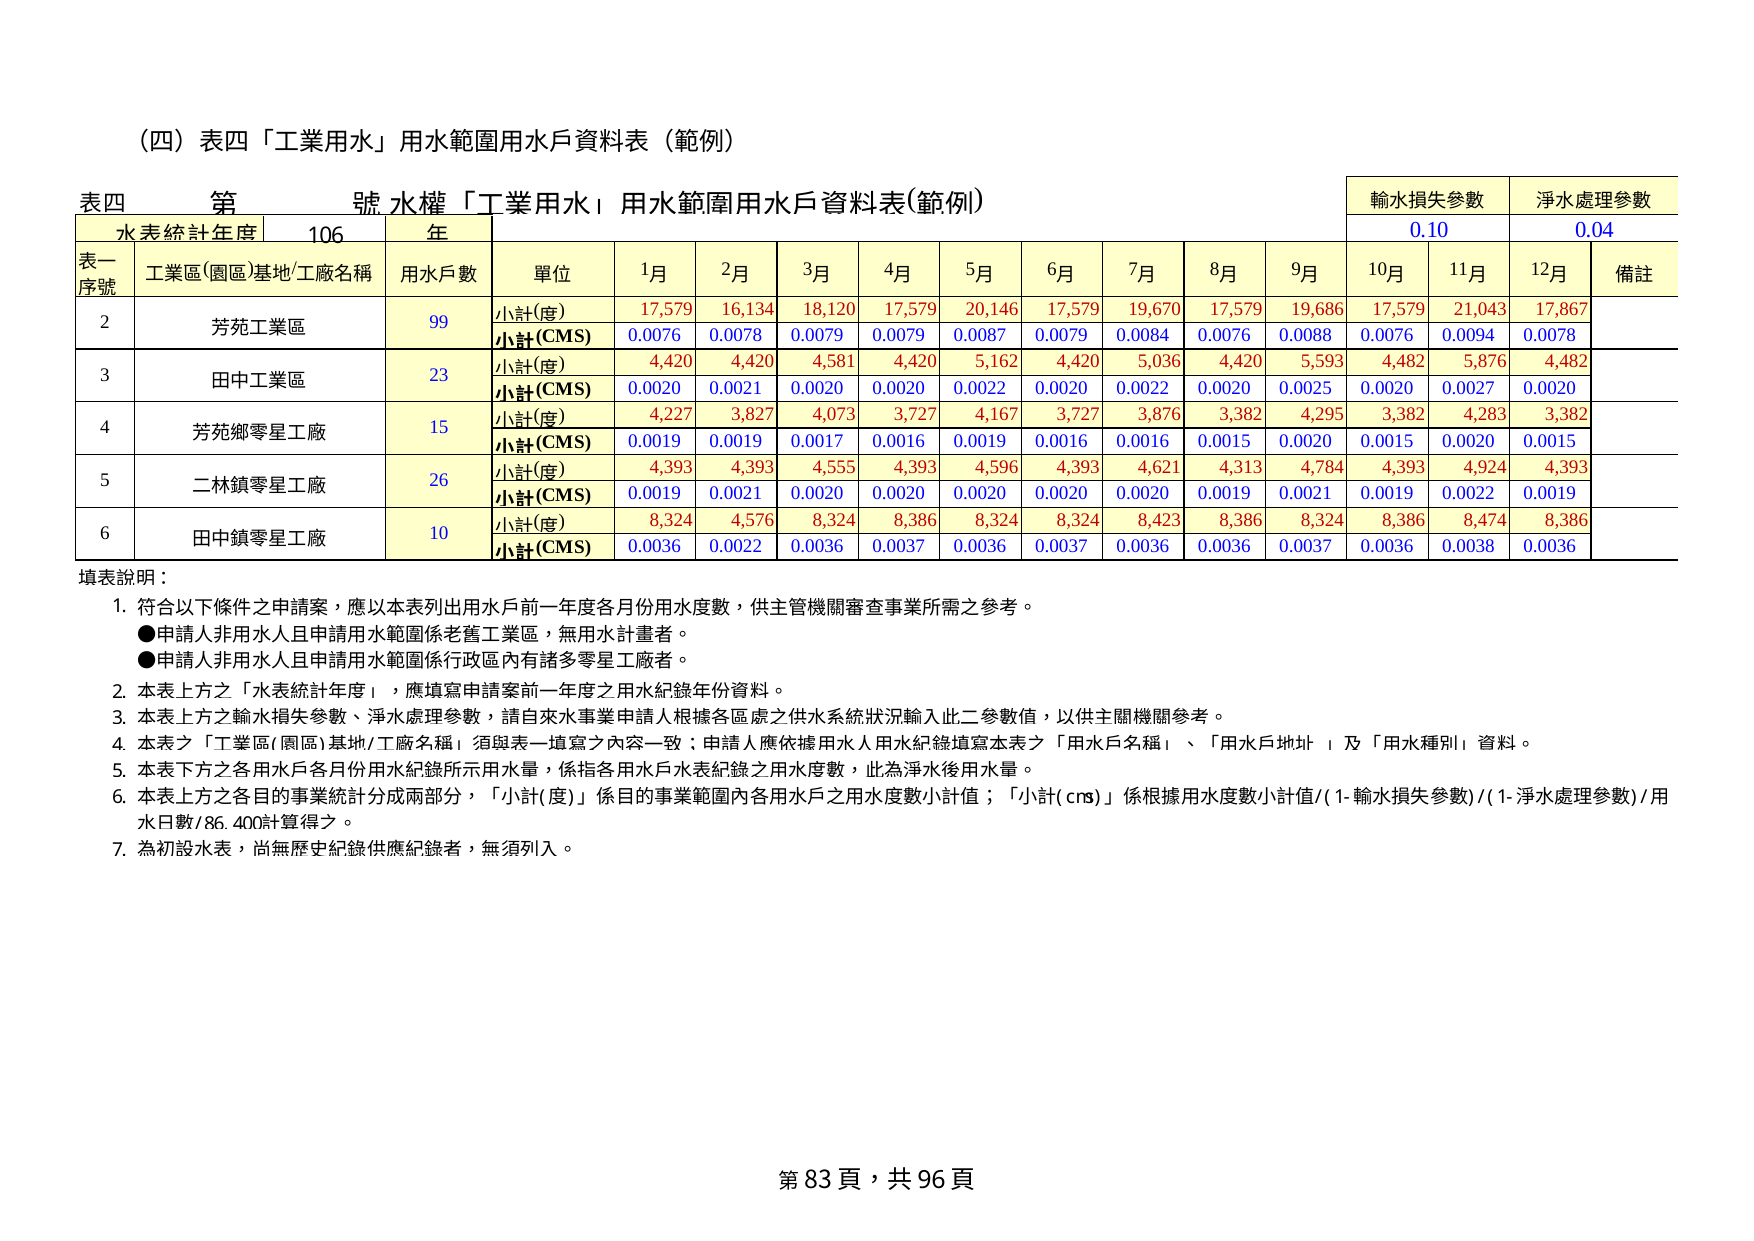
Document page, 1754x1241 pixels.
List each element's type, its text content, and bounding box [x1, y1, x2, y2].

subtitle 表四「工業用水」用水範圍用水戶資料表（範例） [199, 122, 1679, 158]
